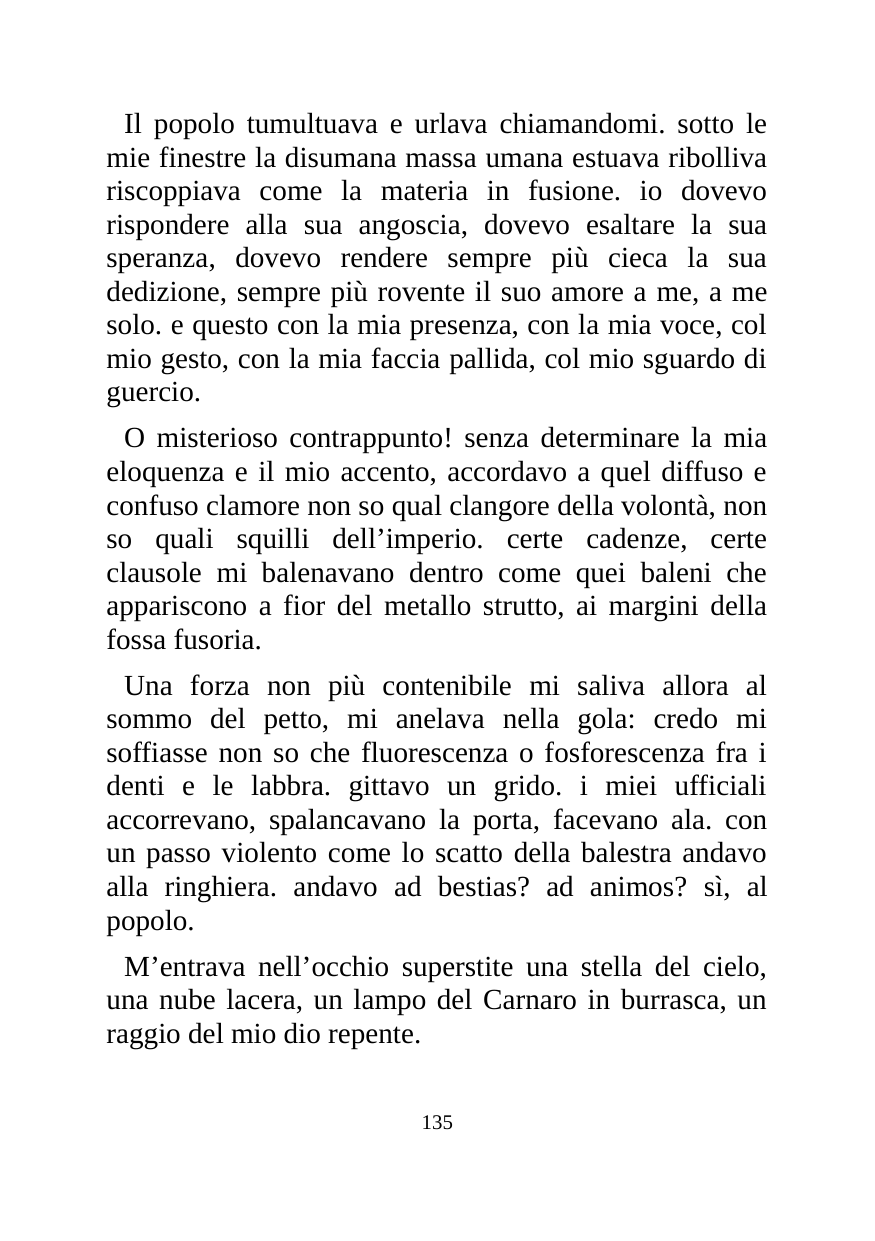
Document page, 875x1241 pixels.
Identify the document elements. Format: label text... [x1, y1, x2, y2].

text Una forza non più contenibile mi saliva allora al sommo del petto, mi anelava nella gola: credo mi soffiasse non so che fluorescenza o fosforescenza fra i denti e le labbra. gittavo un grido. i miei ufficiali accorrevano, spalancavano la porta, facevano ala. con un passo violento come lo scatto della balestra andavo alla ringhiera. andavo ad bestias? ad animos? sì, al popolo. [106, 668, 768, 936]
text Il popolo tumultuava e urlava chiamandomi. sotto le mie finestre la disumana massa umana estuava ribolliva riscoppiava come la materia in fusione. io dovevo rispondere alla sua angoscia, dovevo esaltare la sua speranza, dovevo rendere sempre più cieca la sua dedizione, sempre più rovente il suo amore a me, a me solo. e questo con la mia presenza, con la mia voce, col mio gesto, con la mia faccia pallida, col mio sguardo di guercio. [106, 106, 768, 408]
text O misterioso contrappunto! senza determinare la mia eloquenza e il mio accento, accordavo a quel diffuso e confuso clamore non so qual clangore della volontà, non so quali squilli dell’imperio. certe cadenze, certe clausole mi balenavano dentro come quei baleni che appariscono a fior del metallo strutto, ai margini della fossa fusoria. [106, 421, 768, 655]
text M’entrava nell’occhio superstite una stella del cielo, una nube lacera, un lampo del Carnaro in burrasca, un raggio del mio dio repente. [106, 949, 768, 1049]
